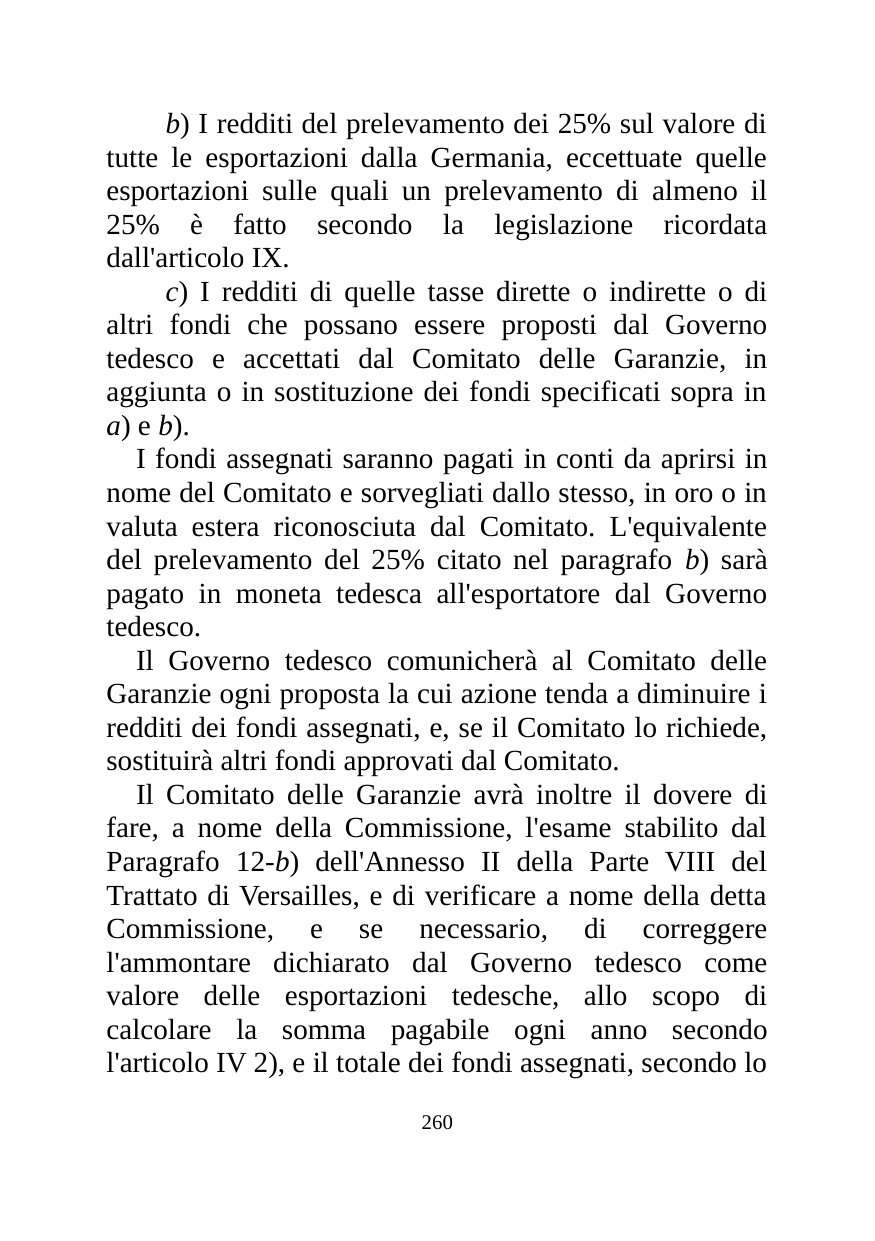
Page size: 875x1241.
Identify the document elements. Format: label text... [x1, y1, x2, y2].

text Il Governo tedesco comunicherà al Comitato delle Garanzie ogni proposta la cui azione tenda a diminuire i redditi dei fondi assegnati, e, se il Comitato lo richiede, sostituirà altri fondi approvati dal Comitato. [106, 643, 768, 777]
text Il Comitato delle Garanzie avrà inoltre il dovere di fare, a nome della Commissione, l'esame stabilito dal Paragrafo 12-b) dell'Annesso II della Parte VIII del Trattato di Versailles, e di verificare a nome della detta Commissione, e se necessario, di correggere l'ammontare dichiarato dal Governo tedesco come valore delle esportazioni tedesche, allo scopo di calcolare la somma pagabile ogni anno secondo l'articolo IV 2), e il totale dei fondi assegnati, secondo lo [106, 777, 768, 1079]
text c) I redditi di quelle tasse dirette o indirette o di altri fondi che possano essere proposti dal Governo tedesco e accettati dal Comitato delle Garanzie, in aggiunta o in sostituzione dei fondi specificati sopra in a) e b). [106, 274, 768, 442]
text I fondi assegnati saranno pagati in conti da aprirsi in nome del Comitato e sorvegliati dallo stesso, in oro o in valuta estera riconosciuta dal Comitato. L'equivalente del prelevamento del 25% citato nel paragrafo b) sarà pagato in moneta tedesca all'esportatore dal Governo tedesco. [106, 442, 768, 643]
text b) I redditi del prelevamento dei 25% sul valore di tutte le esportazioni dalla Germania, eccettuate quelle esportazioni sulle quali un prelevamento di almeno il 25% è fatto secondo la legislazione ricordata dall'articolo IX. [106, 106, 768, 274]
